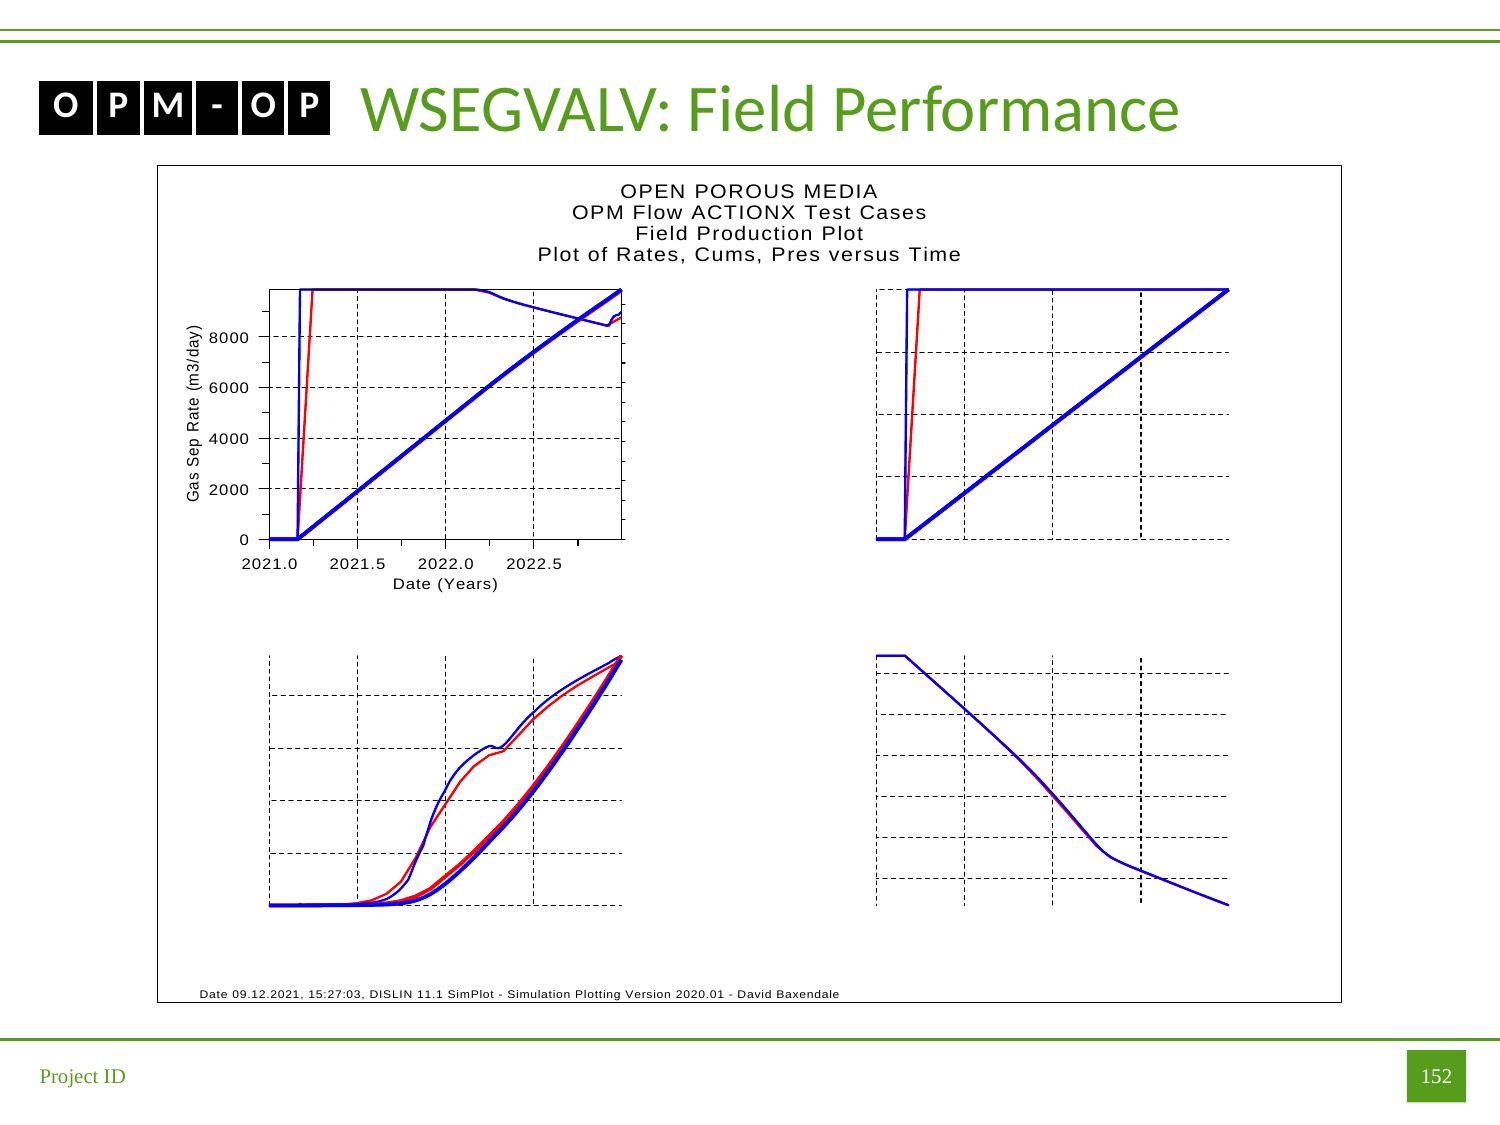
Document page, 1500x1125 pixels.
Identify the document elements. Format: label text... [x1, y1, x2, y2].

picture [157, 165, 1343, 1004]
title WSEGVALV: Field Performance [360, 77, 1425, 153]
